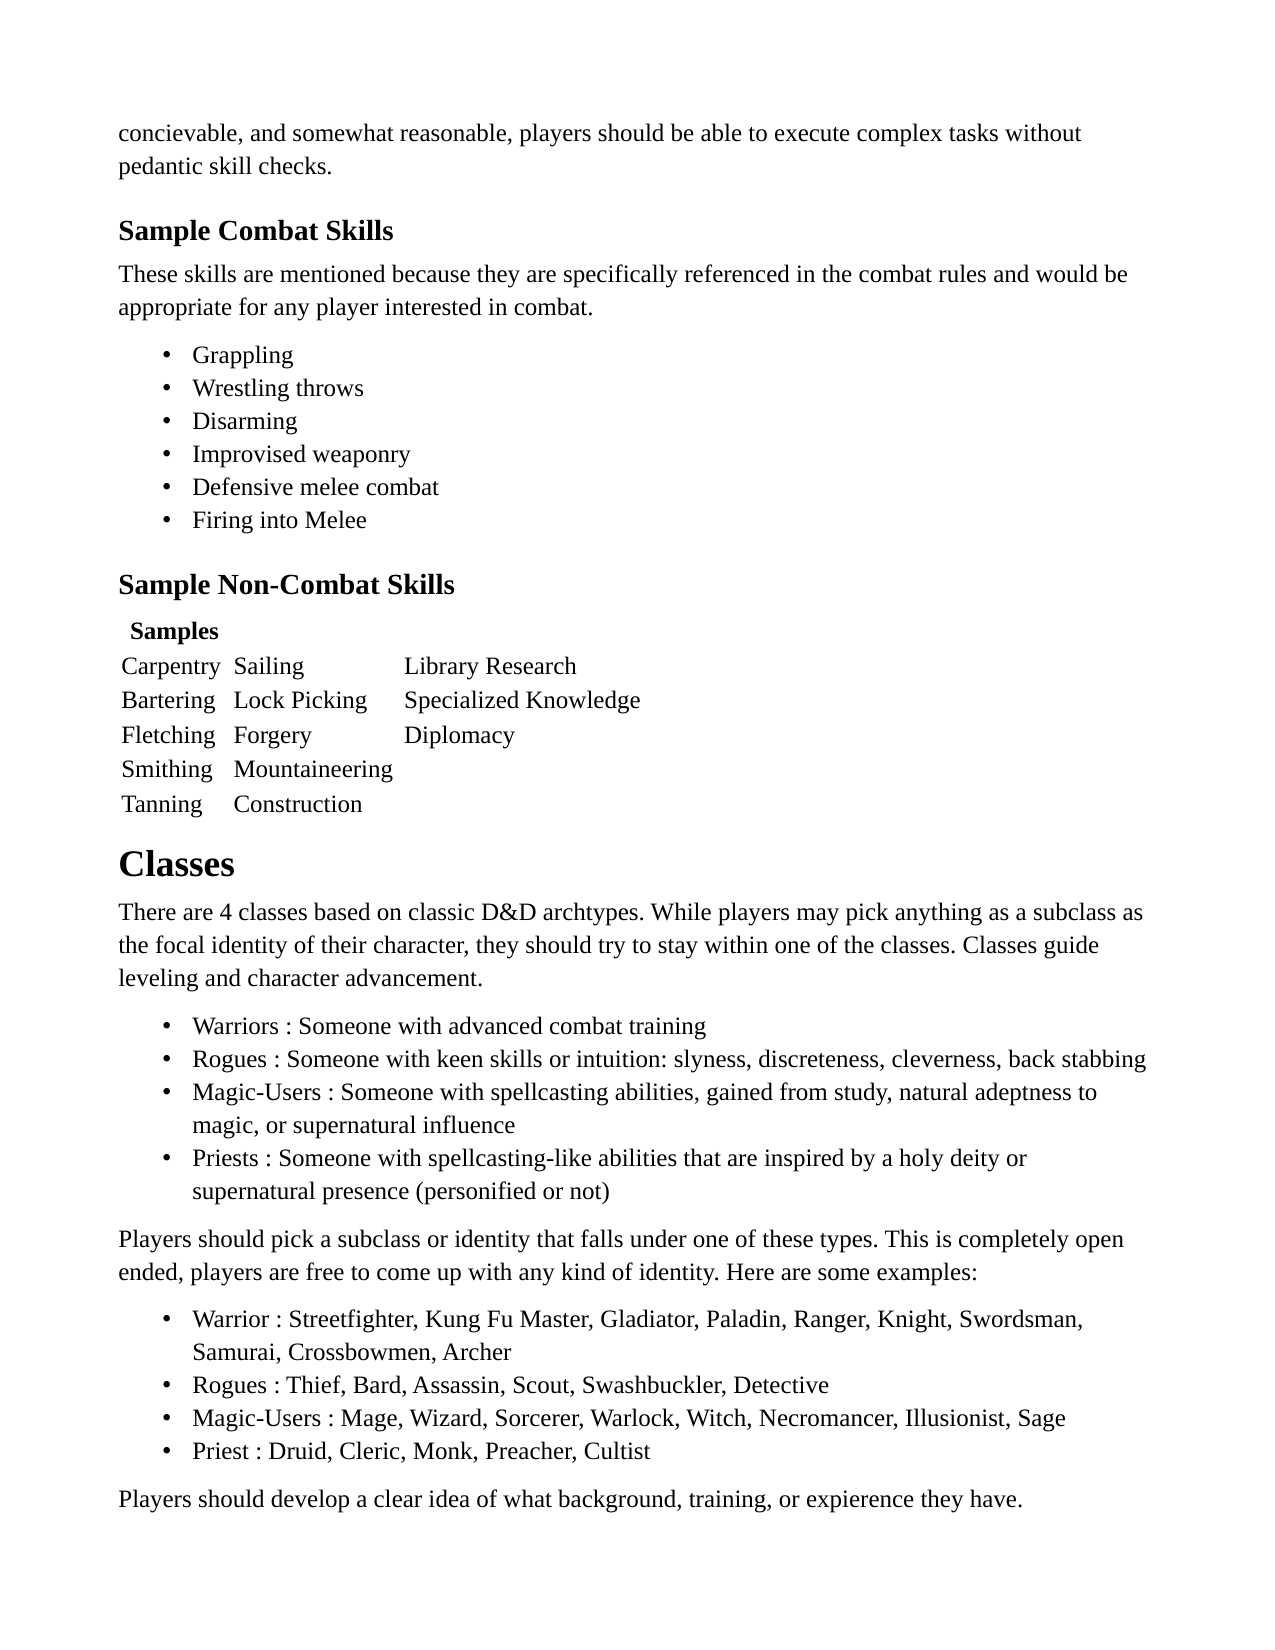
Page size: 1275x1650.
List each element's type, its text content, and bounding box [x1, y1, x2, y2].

list Rogues : Thief, Bard, Assassin, Scout, Swashbuckler, Detective [162, 1370, 1157, 1399]
list Priest : Druid, Cleric, Monk, Preacher, Cultist [162, 1436, 1157, 1465]
list Warriors : Someone with advanced combat training [162, 1011, 1157, 1040]
table_cell Lock Picking [230, 683, 401, 717]
list Priests : Someone with spellcasting-like abilities that are inspired by a holy deity or supernatural presence (personified or not) [162, 1143, 1157, 1205]
text concievable, and somewhat reasonable, players should be able to execute complex tasks without pedantic skill checks. [118, 118, 1157, 180]
table_cell Bartering [118, 683, 230, 717]
text There are 4 classes based on classic D&D archtypes. While players may pick anything as a subclass as the focal identity of their character, they should try to stay within one of the classes. Classes guide leveling and character advancement. [118, 897, 1157, 992]
table_cell Forgery [230, 717, 401, 752]
list Defensive melee combat [162, 472, 1157, 501]
table_cell Tanning [118, 786, 230, 821]
list Rogues : Someone with keen skills or intuition: slyness, discreteness, cleverness, back stabbing [162, 1044, 1157, 1073]
list Improvised weaponry [162, 439, 1157, 468]
list Disarming [162, 406, 1157, 435]
table_cell Diplomacy [401, 717, 653, 752]
subtitle Sample Combat Skills [118, 213, 1157, 247]
table_header [401, 613, 653, 648]
text Players should develop a clear idea of what background, training, or expierence they have. [118, 1484, 1157, 1513]
table_cell Library Research [401, 648, 653, 682]
list Magic-Users : Mage, Wizard, Sorcerer, Warlock, Witch, Necromancer, Illusionist, Sage [162, 1403, 1157, 1432]
table_header Samples [118, 613, 230, 648]
text Players should pick a subclass or identity that falls under one of these types. This is completely open ended, players are free to come up with any kind of identity. Here are some examples: [118, 1224, 1157, 1285]
list Warrior : Streetfighter, Kung Fu Master, Gladiator, Paladin, Ranger, Knight, Swordsman, Samurai, Crossbowmen, Archer [162, 1304, 1157, 1366]
table_cell Mountaineering [230, 752, 401, 786]
table_cell Smithing [118, 752, 230, 786]
text These skills are mentioned because they are specifically referenced in the combat rules and would be appropriate for any player interested in combat. [118, 259, 1157, 321]
table_cell Specialized Knowledge [401, 683, 653, 717]
list Wrestling throws [162, 373, 1157, 402]
subtitle Classes [118, 842, 1157, 885]
subtitle Sample Non-Combat Skills [118, 567, 1157, 601]
table_cell Fletching [118, 717, 230, 752]
table_cell Construction [230, 786, 401, 821]
table_cell Sailing [230, 648, 401, 682]
table_cell [401, 752, 653, 786]
table_cell [401, 786, 653, 821]
table_header [230, 613, 401, 648]
list Grappling [162, 340, 1157, 369]
list Firing into Melee [162, 505, 1157, 534]
table_cell Carpentry [118, 648, 230, 682]
list Magic-Users : Someone with spellcasting abilities, gained from study, natural adeptness to magic, or supernatural influence [162, 1077, 1157, 1139]
